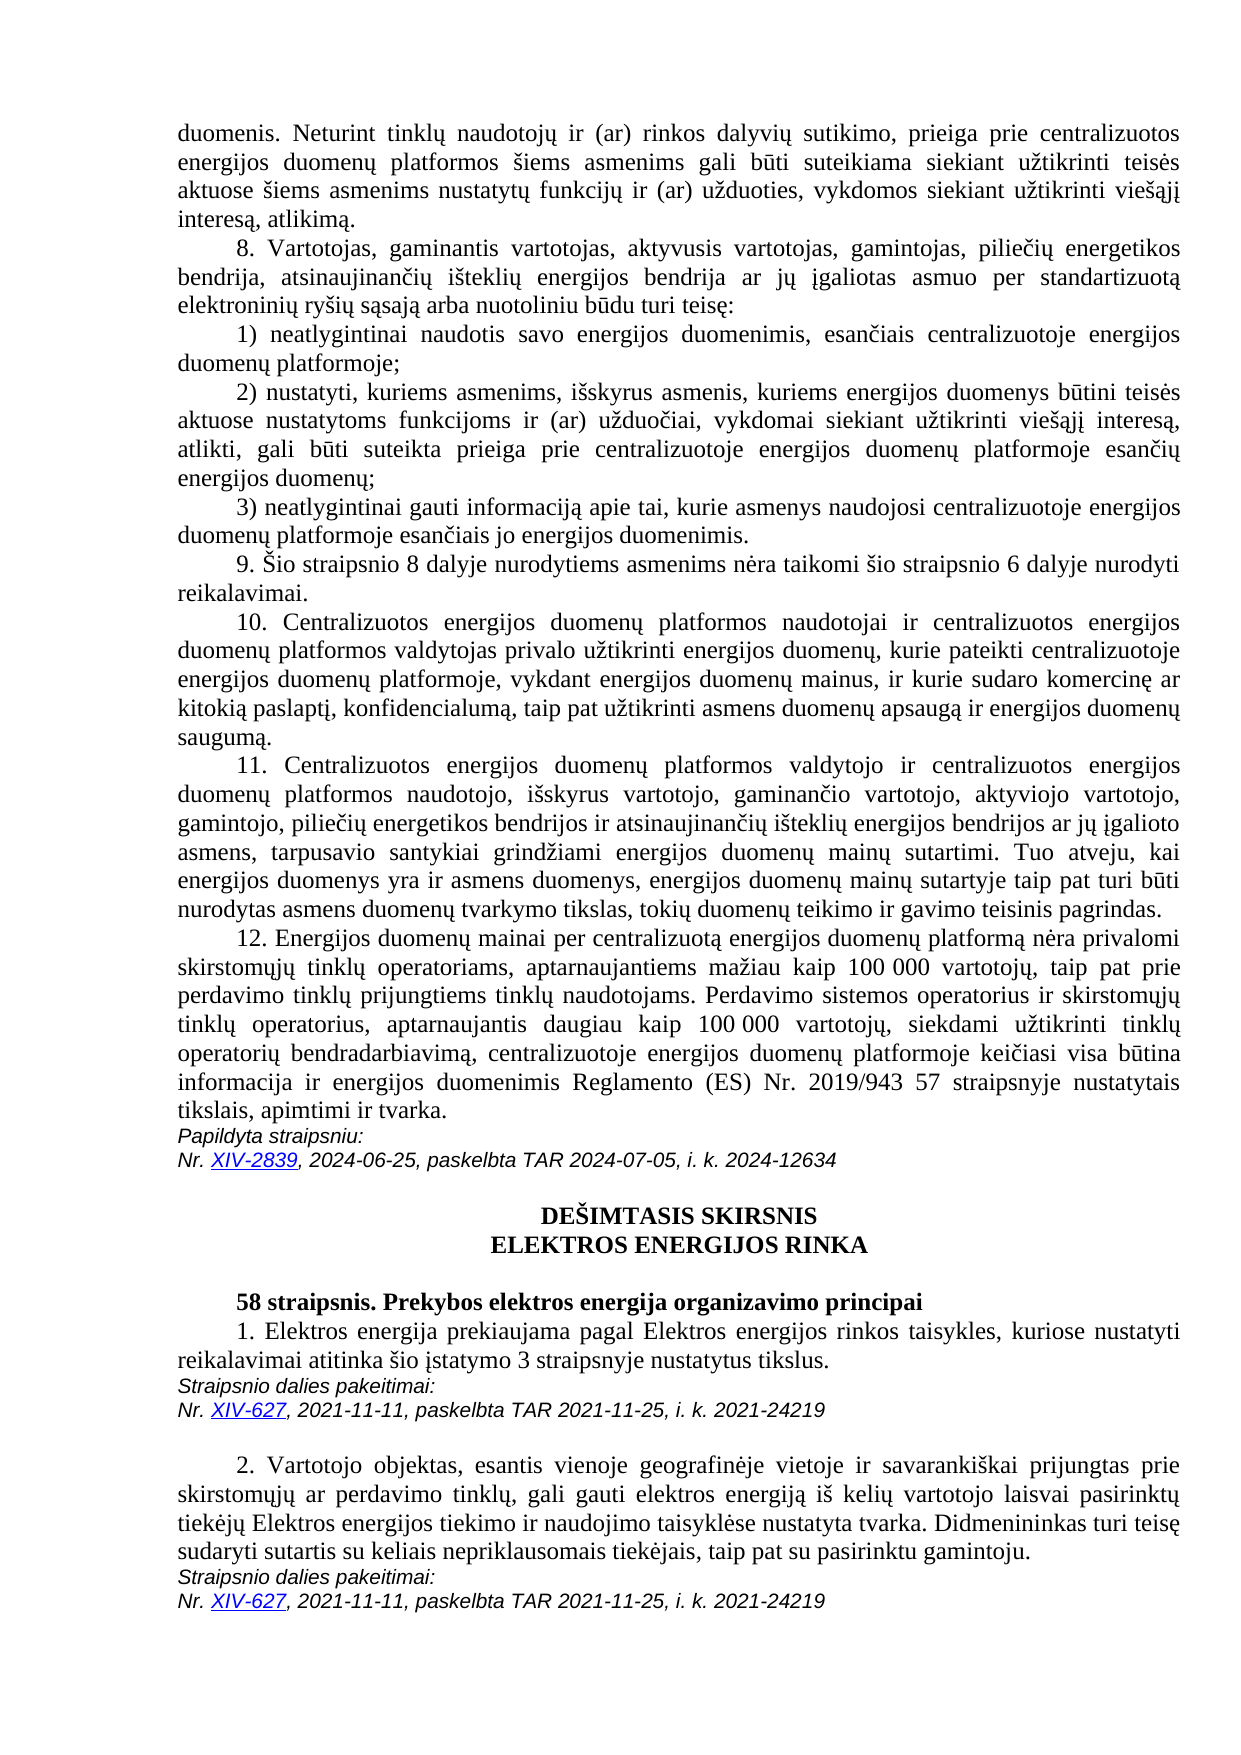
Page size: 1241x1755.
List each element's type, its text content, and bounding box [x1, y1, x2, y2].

text Nr. XIV-2839, 2024-06-25, paskelbta TAR 2024-07-05, i. k. 2024-12634 [177, 1148, 1181, 1172]
text DEŠIMTASIS SKIRSNIS [177, 1201, 1181, 1230]
text ELEKTROS ENERGIJOS RINKA [177, 1230, 1181, 1258]
text 9. Šio straipsnio 8 dalyje nurodytiems asmenims nėra taikomi šio straipsnio 6 dalyje nurodyti reikalavimai. [177, 549, 1181, 607]
text Nr. XIV-627, 2021-11-11, paskelbta TAR 2021-11-25, i. k. 2021-24219 [177, 1589, 1181, 1613]
text 10. Centralizuotos energijos duomenų platformos naudotojai ir centralizuotos energijos duomenų platformos valdytojas privalo užtikrinti energijos duomenų, kurie pateikti centralizuotoje energijos duomenų platformoje, vykdant energijos duomenų mainus, ir kurie sudaro komercinę ar kitokią paslaptį, konfidencialumą, taip pat užtikrinti asmens duomenų apsaugą ir energijos duomenų saugumą. [177, 607, 1181, 751]
text 11. Centralizuotos energijos duomenų platformos valdytojo ir centralizuotos energijos duomenų platformos naudotojo, išskyrus vartotojo, gaminančio vartotojo, aktyviojo vartotojo, gamintojo, piliečių energetikos bendrijos ir atsinaujinančių išteklių energijos bendrijos ar jų įgalioto asmens, tarpusavio santykiai grindžiami energijos duomenų mainų sutartimi. Tuo atveju, kai energijos duomenys yra ir asmens duomenys, energijos duomenų mainų sutartyje taip pat turi būti nurodytas asmens duomenų tvarkymo tikslas, tokių duomenų teikimo ir gavimo teisinis pagrindas. [177, 751, 1181, 923]
text 2) nustatyti, kuriems asmenims, išskyrus asmenis, kuriems energijos duomenys būtini teisės aktuose nustatytoms funkcijoms ir (ar) užduočiai, vykdomai siekiant užtikrinti viešąjį interesą, atlikti, gali būti suteikta prieiga prie centralizuotoje energijos duomenų platformoje esančių energijos duomenų; [177, 377, 1181, 492]
text Straipsnio dalies pakeitimai: [177, 1565, 1181, 1589]
text 1) neatlygintinai naudotis savo energijos duomenimis, esančiais centralizuotoje energijos duomenų platformoje; [177, 319, 1181, 377]
text 8. Vartotojas, gaminantis vartotojas, aktyvusis vartotojas, gamintojas, piliečių energetikos bendrija, atsinaujinančių išteklių energijos bendrija ar jų įgaliotas asmuo per standartizuotą elektroninių ryšių sąsają arba nuotoliniu būdu turi teisę: [177, 233, 1181, 319]
text Straipsnio dalies pakeitimai: [177, 1373, 1181, 1397]
text 1. Elektros energija prekiaujama pagal Elektros energijos rinkos taisykles, kuriose nustatyti reikalavimai atitinka šio įstatymo 3 straipsnyje nustatytus tikslus. [177, 1316, 1181, 1373]
text duomenis. Neturint tinklų naudotojų ir (ar) rinkos dalyvių sutikimo, prieiga prie centralizuotos energijos duomenų platformos šiems asmenims gali būti suteikiama siekiant užtikrinti teisės aktuose šiems asmenims nustatytų funkcijų ir (ar) užduoties, vykdomos siekiant užtikrinti viešąjį interesą, atlikimą. [177, 118, 1181, 233]
text 12. Energijos duomenų mainai per centralizuotą energijos duomenų platformą nėra privalomi skirstomųjų tinklų operatoriams, aptarnaujantiems mažiau kaip 100 000 vartotojų, taip pat prie perdavimo tinklų prijungtiems tinklų naudotojams. Perdavimo sistemos operatorius ir skirstomųjų tinklų operatorius, aptarnaujantis daugiau kaip 100 000 vartotojų, siekdami užtikrinti tinklų operatorių bendradarbiavimą, centralizuotoje energijos duomenų platformoje keičiasi visa būtina informacija ir energijos duomenimis Reglamento (ES) Nr. 2019/943 57 straipsnyje nustatytais tikslais, apimtimi ir tvarka. [177, 923, 1181, 1124]
text Papildyta straipsniu: [177, 1124, 1181, 1148]
text 58 straipsnis. Prekybos elektros energija organizavimo principai [177, 1287, 1181, 1316]
text 3) neatlygintinai gauti informaciją apie tai, kurie asmenys naudojosi centralizuotoje energijos duomenų platformoje esančiais jo energijos duomenimis. [177, 492, 1181, 549]
text 2. Vartotojo objektas, esantis vienoje geografinėje vietoje ir savarankiškai prijungtas prie skirstomųjų ar perdavimo tinklų, gali gauti elektros energiją iš kelių vartotojo laisvai pasirinktų tiekėjų Elektros energijos tiekimo ir naudojimo taisyklėse nustatyta tvarka. Didmenininkas turi teisę sudaryti sutartis su keliais nepriklausomais tiekėjais, taip pat su pasirinktu gamintoju. [177, 1450, 1181, 1565]
text Nr. XIV-627, 2021-11-11, paskelbta TAR 2021-11-25, i. k. 2021-24219 [177, 1397, 1181, 1421]
